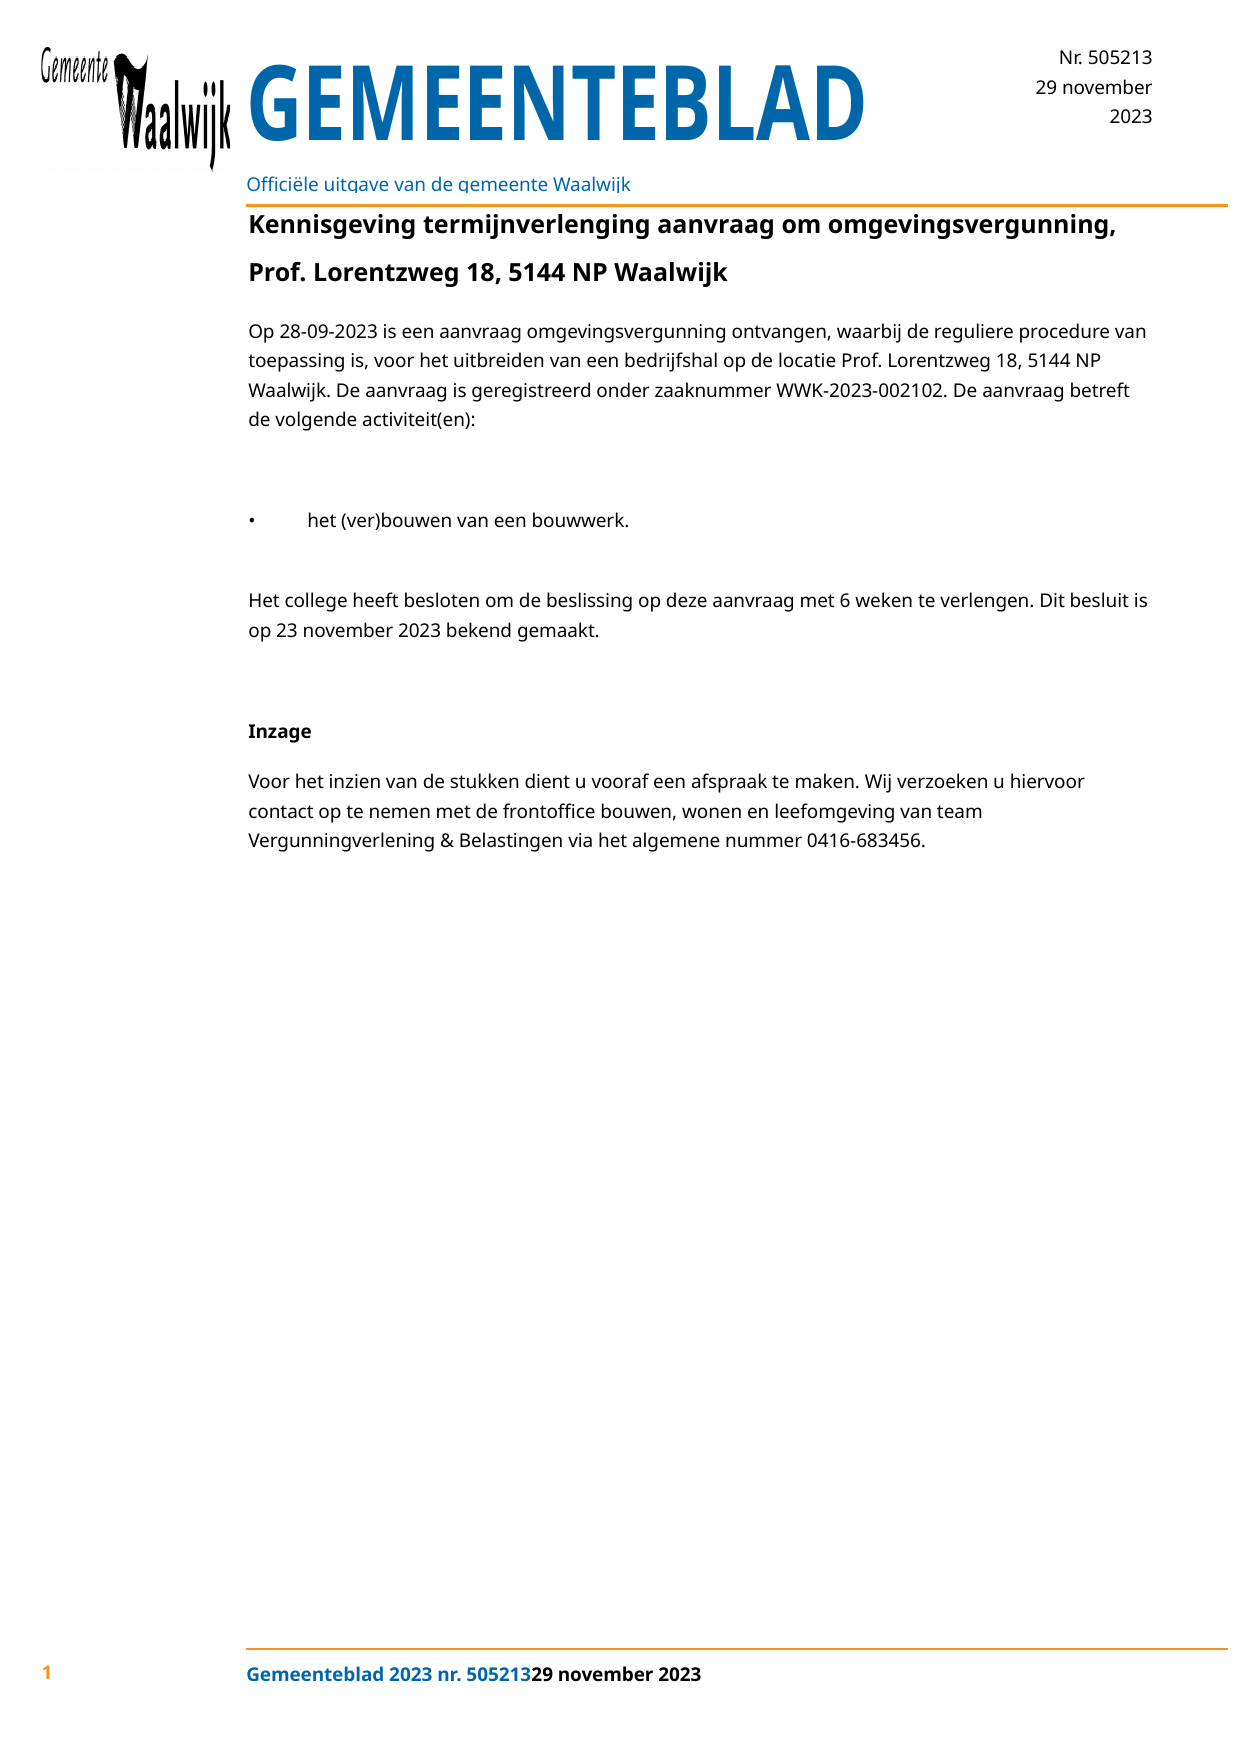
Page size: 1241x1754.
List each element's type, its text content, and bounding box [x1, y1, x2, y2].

text Het college heeft besloten om de beslissing op deze aanvraag met 6 weken te verlengen. Dit besluit is op 23 november 2023 bekend gemaakt. [248, 587, 1152, 643]
list het (ver)bouwen van een bouwwerk. [248, 507, 1152, 533]
text Voor het inzien van de stukken dient u vooraf een afspraak te maken. Wij verzoeken u hiervoor contact op te nemen met de frontoffice bouwen, wonen en leefomgeving van team Vergunningverlening & Belastingen via het algemene nummer 0416-683456. [248, 768, 1152, 853]
text Inzage [248, 718, 1152, 744]
picture [41, 47, 231, 172]
text Op 28-09-2023 is een aanvraag omgevingsvergunning ontvangen, waarbij de reguliere procedure van toepassing is, voor het uitbreiden van een bedrijfshal op de locatie Prof. Lorentzweg 18, 5144 NP Waalwijk. De aanvraag is geregistreerd onder zaaknummer WWK-2023-002102. De aanvraag betreft de volgende activiteit(en): [248, 318, 1152, 432]
text Kennisgeving termijnverlenging aanvraag om omgevingsvergunning, Prof. Lorentzweg 18, 5144 NP Waalwijk [248, 207, 1152, 288]
